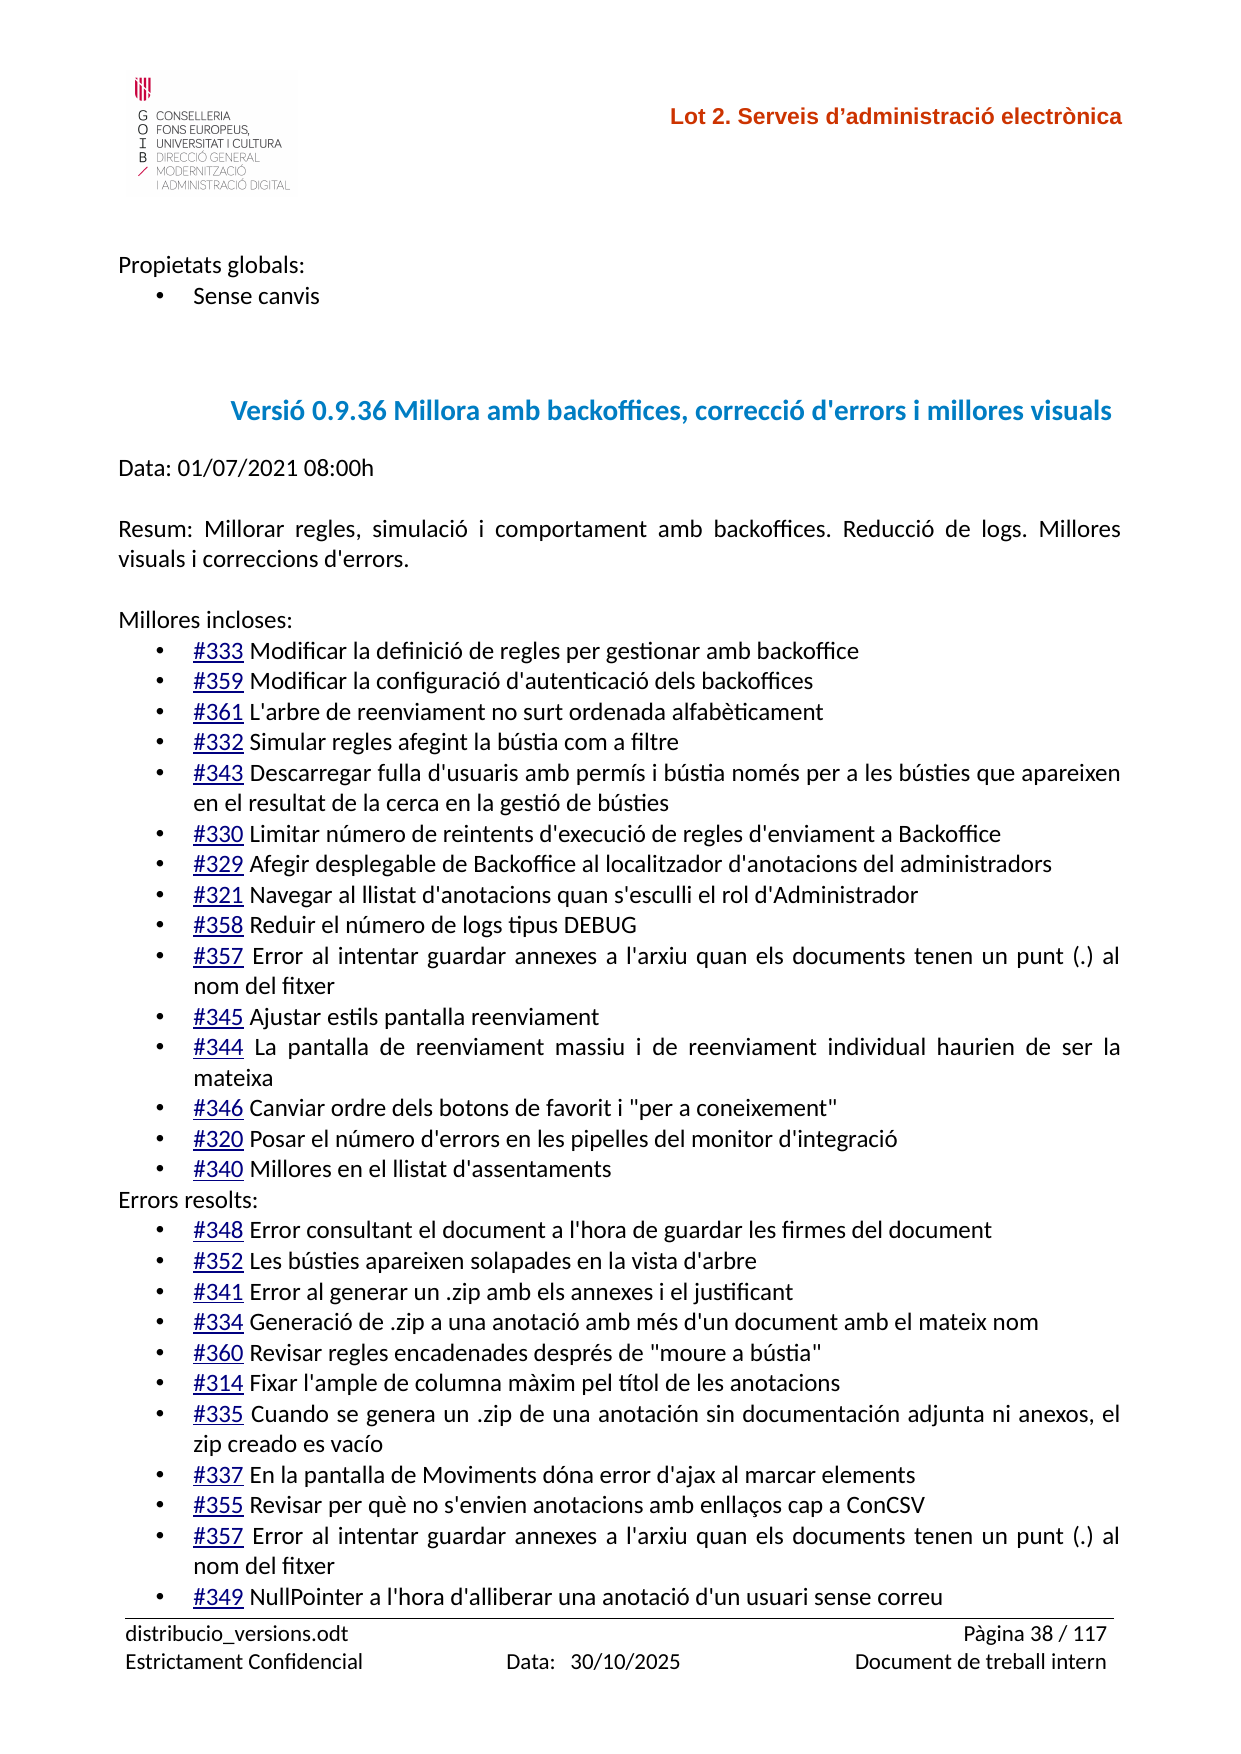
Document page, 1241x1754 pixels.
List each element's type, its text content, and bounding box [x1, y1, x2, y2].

list #333 Modificar la definició de regles per gestionar amb backoffice [156, 635, 1122, 665]
list #358 Reduir el número de logs tipus DEBUG [156, 909, 1122, 940]
list #343 Descarregar fulla d'usuaris amb permís i bústia només per a les bústies que apareixen en el resultat de la cerca en la gestió de bústies [156, 757, 1122, 818]
list #357 Error al intentar guardar annexes a l'arxiu quan els documents tenen un punt (.) al nom del fitxer [156, 1520, 1122, 1581]
list #340 Millores en el llistat d'assentaments [156, 1154, 1122, 1184]
list #332 Simular regles afegint la bústia com a filtre [156, 726, 1122, 757]
list #321 Navegar al llistat d'anotacions quan s'esculli el rol d'Administrador [156, 879, 1122, 909]
subtitle Versió 0.9.36 Millora amb backoffices, correcció d'errors i millores visuals [153, 392, 1122, 428]
list #357 Error al intentar guardar annexes a l'arxiu quan els documents tenen un punt (.) al nom del fitxer [156, 940, 1122, 1001]
text Errors resolts: [118, 1184, 1122, 1215]
text Resum: Millorar regles, simulació i comportament amb backoffices. Reducció de logs. Millores visuals i correccions d'errors. [118, 513, 1122, 574]
text Data: 01/07/2021 08:00h [118, 452, 1122, 482]
list #360 Revisar regles encadenades després de "moure a bústia" [156, 1337, 1122, 1367]
list #330 Limitar número de reintents d'execució de regles d'enviament a Backoffice [156, 818, 1122, 848]
list #335 Cuando se genera un .zip de una anotación sin documentación adjunta ni anexos, el zip creado es vacío [156, 1398, 1122, 1459]
list #334 Generació de .zip a una anotació amb més d'un document amb el mateix nom [156, 1306, 1122, 1337]
list #320 Posar el número d'errors en les pipelles del monitor d'integració [156, 1123, 1122, 1154]
list #348 Error consultant el document a l'hora de guardar les firmes del document [156, 1215, 1122, 1245]
list #329 Afegir desplegable de Backoffice al localitzador d'anotacions del administradors [156, 848, 1122, 879]
list #337 En la pantalla de Moviments dóna error d'ajax al marcar elements [156, 1459, 1122, 1489]
list #352 Les bústies apareixen solapades en la vista d'arbre [156, 1245, 1122, 1276]
list #346 Canviar ordre dels botons de favorit i "per a coneixement" [156, 1093, 1122, 1123]
list #349 NullPointer a l'hora d'alliberar una anotació d'un usuari sense correu [156, 1581, 1122, 1611]
list #341 Error al generar un .zip amb els annexes i el justificant [156, 1276, 1122, 1306]
list Sense canvis [156, 280, 1122, 311]
text Propietats globals: [118, 250, 1122, 280]
list #314 Fixar l'ample de columna màxim pel títol de les anotacions [156, 1367, 1122, 1398]
list #359 Modificar la configuració d'autenticació dels backoffices [156, 665, 1122, 696]
list #345 Ajustar estils pantalla reenviament [156, 1001, 1122, 1032]
picture [126, 70, 299, 197]
list #344 La pantalla de reenviament massiu i de reenviament individual haurien de ser la mateixa [156, 1032, 1122, 1093]
text Millores incloses: [118, 604, 1122, 635]
list #355 Revisar per què no s'envien anotacions amb enllaços cap a ConCSV [156, 1489, 1122, 1520]
list #361 L'arbre de reenviament no surt ordenada alfabèticament [156, 696, 1122, 726]
